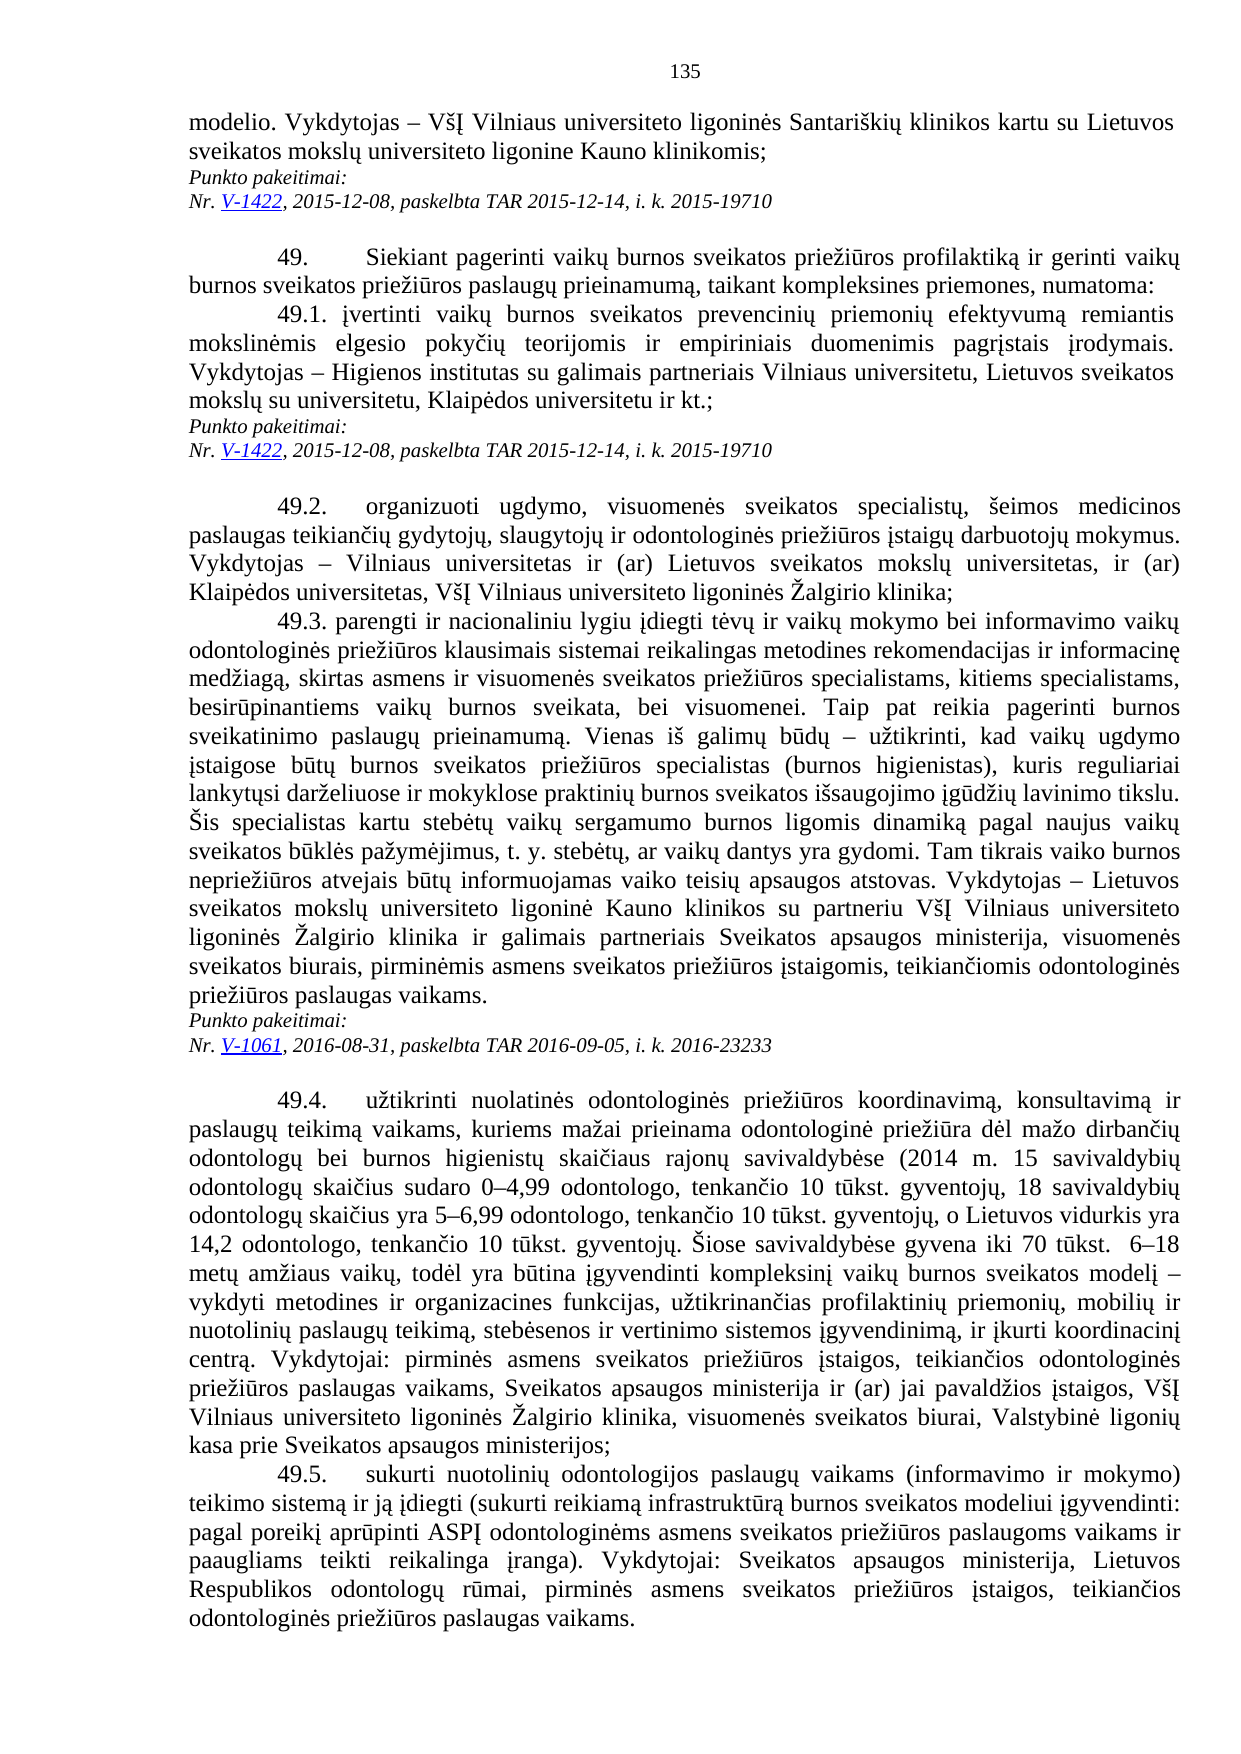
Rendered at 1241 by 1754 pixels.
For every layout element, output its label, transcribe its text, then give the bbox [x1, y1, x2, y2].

text modelio. Vykdytojas – VšĮ Vilniaus universiteto ligoninės Santariškių klinikos kartu su Lietuvos sveikatos mokslų universiteto ligonine Kauno klinikomis; [188, 107, 1175, 165]
text Punkto pakeitimai: [188, 165, 1181, 189]
text 49.3. parengti ir nacionaliniu lygiu įdiegti tėvų ir vaikų mokymo bei informavimo vaikų odontologinės priežiūros klausimais sistemai reikalingas metodines rekomendacijas ir informacinę medžiagą, skirtas asmens ir visuomenės sveikatos priežiūros specialistams, kitiems specialistams, besirūpinantiems vaikų burnos sveikata, bei visuomenei. Taip pat reikia pagerinti burnos sveikatinimo paslaugų prieinamumą. Vienas iš galimų būdų – užtikrinti, kad vaikų ugdymo įstaigose būtų burnos sveikatos priežiūros specialistas (burnos higienistas), kuris reguliariai lankytųsi darželiuose ir mokyklose praktinių burnos sveikatos išsaugojimo įgūdžių lavinimo tikslu. Šis specialistas kartu stebėtų vaikų sergamumo burnos ligomis dinamiką pagal naujus vaikų sveikatos būklės pažymėjimus, t. y. stebėtų, ar vaikų dantys yra gydomi. Tam tikrais vaiko burnos nepriežiūros atvejais būtų informuojamas vaiko teisių apsaugos atstovas. Vykdytojas – Lietuvos sveikatos mokslų universiteto ligoninė Kauno klinikos su partneriu VšĮ Vilniaus universiteto ligoninės Žalgirio klinika ir galimais partneriais Sveikatos apsaugos ministerija, visuomenės sveikatos biurais, pirminėmis asmens sveikatos priežiūros įstaigomis, teikiančiomis odontologinės priežiūros paslaugas vaikams. [188, 606, 1181, 1008]
text 49.4. užtikrinti nuolatinės odontologinės priežiūros koordinavimą, konsultavimą ir paslaugų teikimą vaikams, kuriems mažai prieinama odontologinė priežiūra dėl mažo dirbančių odontologų bei burnos higienistų skaičiaus rajonų savivaldybėse (2014 m. 15 savivaldybių odontologų skaičius sudaro 0–4,99 odontologo, tenkančio 10 tūkst. gyventojų, 18 savivaldybių odontologų skaičius yra 5–6,99 odontologo, tenkančio 10 tūkst. gyventojų, o Lietuvos vidurkis yra 14,2 odontologo, tenkančio 10 tūkst. gyventojų. Šiose savivaldybėse gyvena iki 70 tūkst. 6–18 metų amžiaus vaikų, todėl yra būtina įgyvendinti kompleksinį vaikų burnos sveikatos modelį – vykdyti metodines ir organizacines funkcijas, užtikrinančias profilaktinių priemonių, mobilių ir nuotolinių paslaugų teikimą, stebėsenos ir vertinimo sistemos įgyvendinimą, ir įkurti koordinacinį centrą. Vykdytojai: pirminės asmens sveikatos priežiūros įstaigos, teikiančios odontologinės priežiūros paslaugas vaikams, Sveikatos apsaugos ministerija ir (ar) jai pavaldžios įstaigos, VšĮ Vilniaus universiteto ligoninės Žalgirio klinika, visuomenės sveikatos biurai, Valstybinė ligonių kasa prie Sveikatos apsaugos ministerijos; [188, 1085, 1181, 1459]
text Nr. V-1061, 2016-08-31, paskelbta TAR 2016-09-05, i. k. 2016-23233 [188, 1032, 1181, 1057]
text Nr. V-1422, 2015-12-08, paskelbta TAR 2015-12-14, i. k. 2015-19710 [188, 189, 1181, 213]
text 49.2. organizuoti ugdymo, visuomenės sveikatos specialistų, šeimos medicinos paslaugas teikiančių gydytojų, slaugytojų ir odontologinės priežiūros įstaigų darbuotojų mokymus. Vykdytojas – Vilniaus universitetas ir (ar) Lietuvos sveikatos mokslų universitetas, ir (ar) Klaipėdos universitetas, VšĮ Vilniaus universiteto ligoninės Žalgirio klinika; [188, 491, 1181, 606]
text 49.5. sukurti nuotolinių odontologijos paslaugų vaikams (informavimo ir mokymo) teikimo sistemą ir ją įdiegti (sukurti reikiamą infrastruktūrą burnos sveikatos modeliui įgyvendinti: pagal poreikį aprūpinti ASPĮ odontologinėms asmens sveikatos priežiūros paslaugoms vaikams ir paaugliams teikti reikalinga įranga). Vykdytojai: Sveikatos apsaugos ministerija, Lietuvos Respublikos odontologų rūmai, pirminės asmens sveikatos priežiūros įstaigos, teikiančios odontologinės priežiūros paslaugas vaikams. [188, 1459, 1181, 1632]
text 49. Siekiant pagerinti vaikų burnos sveikatos priežiūros profilaktiką ir gerinti vaikų burnos sveikatos priežiūros paslaugų prieinamumą, taikant kompleksines priemones, numatoma: [188, 242, 1181, 299]
text Nr. V-1422, 2015-12-08, paskelbta TAR 2015-12-14, i. k. 2015-19710 [188, 438, 1181, 462]
text Punkto pakeitimai: [188, 1008, 1181, 1032]
text Punkto pakeitimai: [188, 414, 1181, 438]
text 49.1. įvertinti vaikų burnos sveikatos prevencinių priemonių efektyvumą remiantis mokslinėmis elgesio pokyčių teorijomis ir empiriniais duomenimis pagrįstais įrodymais. Vykdytojas – Higienos institutas su galimais partneriais Vilniaus universitetu, Lietuvos sveikatos mokslų su universitetu, Klaipėdos universitetu ir kt.; [188, 299, 1175, 414]
